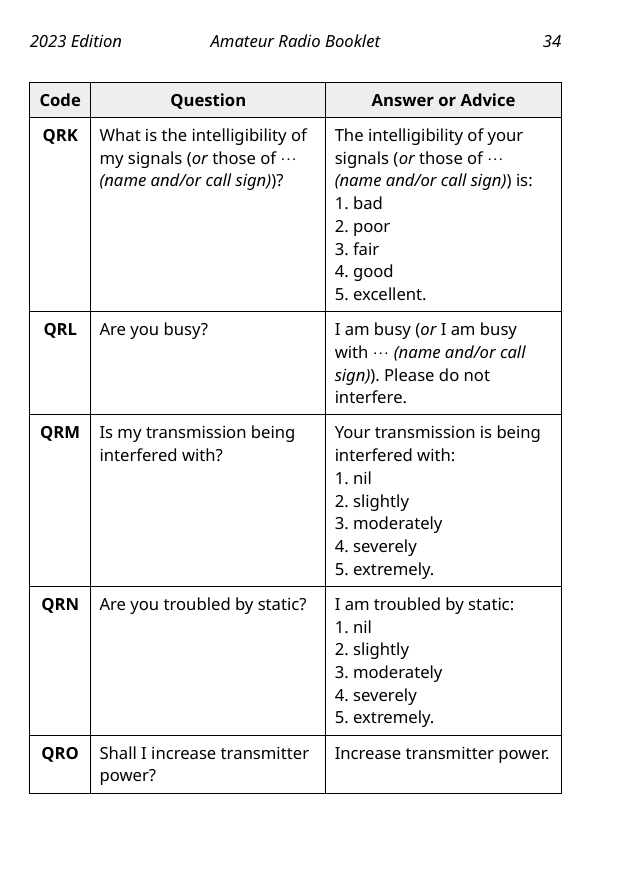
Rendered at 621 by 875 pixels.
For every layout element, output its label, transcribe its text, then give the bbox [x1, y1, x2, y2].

table_cell QRL [30, 312, 90, 414]
table_cell Is my transmission being interfered with? [91, 415, 325, 586]
table_cell I am troubled by static: 1. nil 2. slightly 3. moderately 4. severely 5. extremely. [326, 587, 561, 734]
table_cell Shall I increase transmitter power? [91, 736, 325, 792]
table_cell Your transmission is being interfered with: 1. nil 2. slightly 3. moderately 4. severely 5. extremely. [326, 415, 561, 586]
table_header Answer or Advice [326, 83, 561, 117]
table_cell QRN [30, 587, 90, 734]
table_header Code [30, 83, 90, 117]
table_cell I am busy (or I am busy with  (name and/or call sign)). Please do not interfere. [326, 312, 561, 414]
table_header Question [91, 83, 325, 117]
table_cell QRM [30, 415, 90, 586]
table_cell QRO [30, 736, 90, 792]
table_cell The intelligibility of your signals (or those of  (name and/or call sign)) is: 1. bad 2. poor 3. fair 4. good 5. excellent. [326, 118, 561, 311]
table_cell QRK [30, 118, 90, 311]
table_cell Increase transmitter power. [326, 736, 561, 792]
table_cell What is the intelligibility of my signals (or those of  (name and/or call sign))? [91, 118, 325, 311]
table_cell Are you busy? [91, 312, 325, 414]
table_cell Are you troubled by static? [91, 587, 325, 734]
